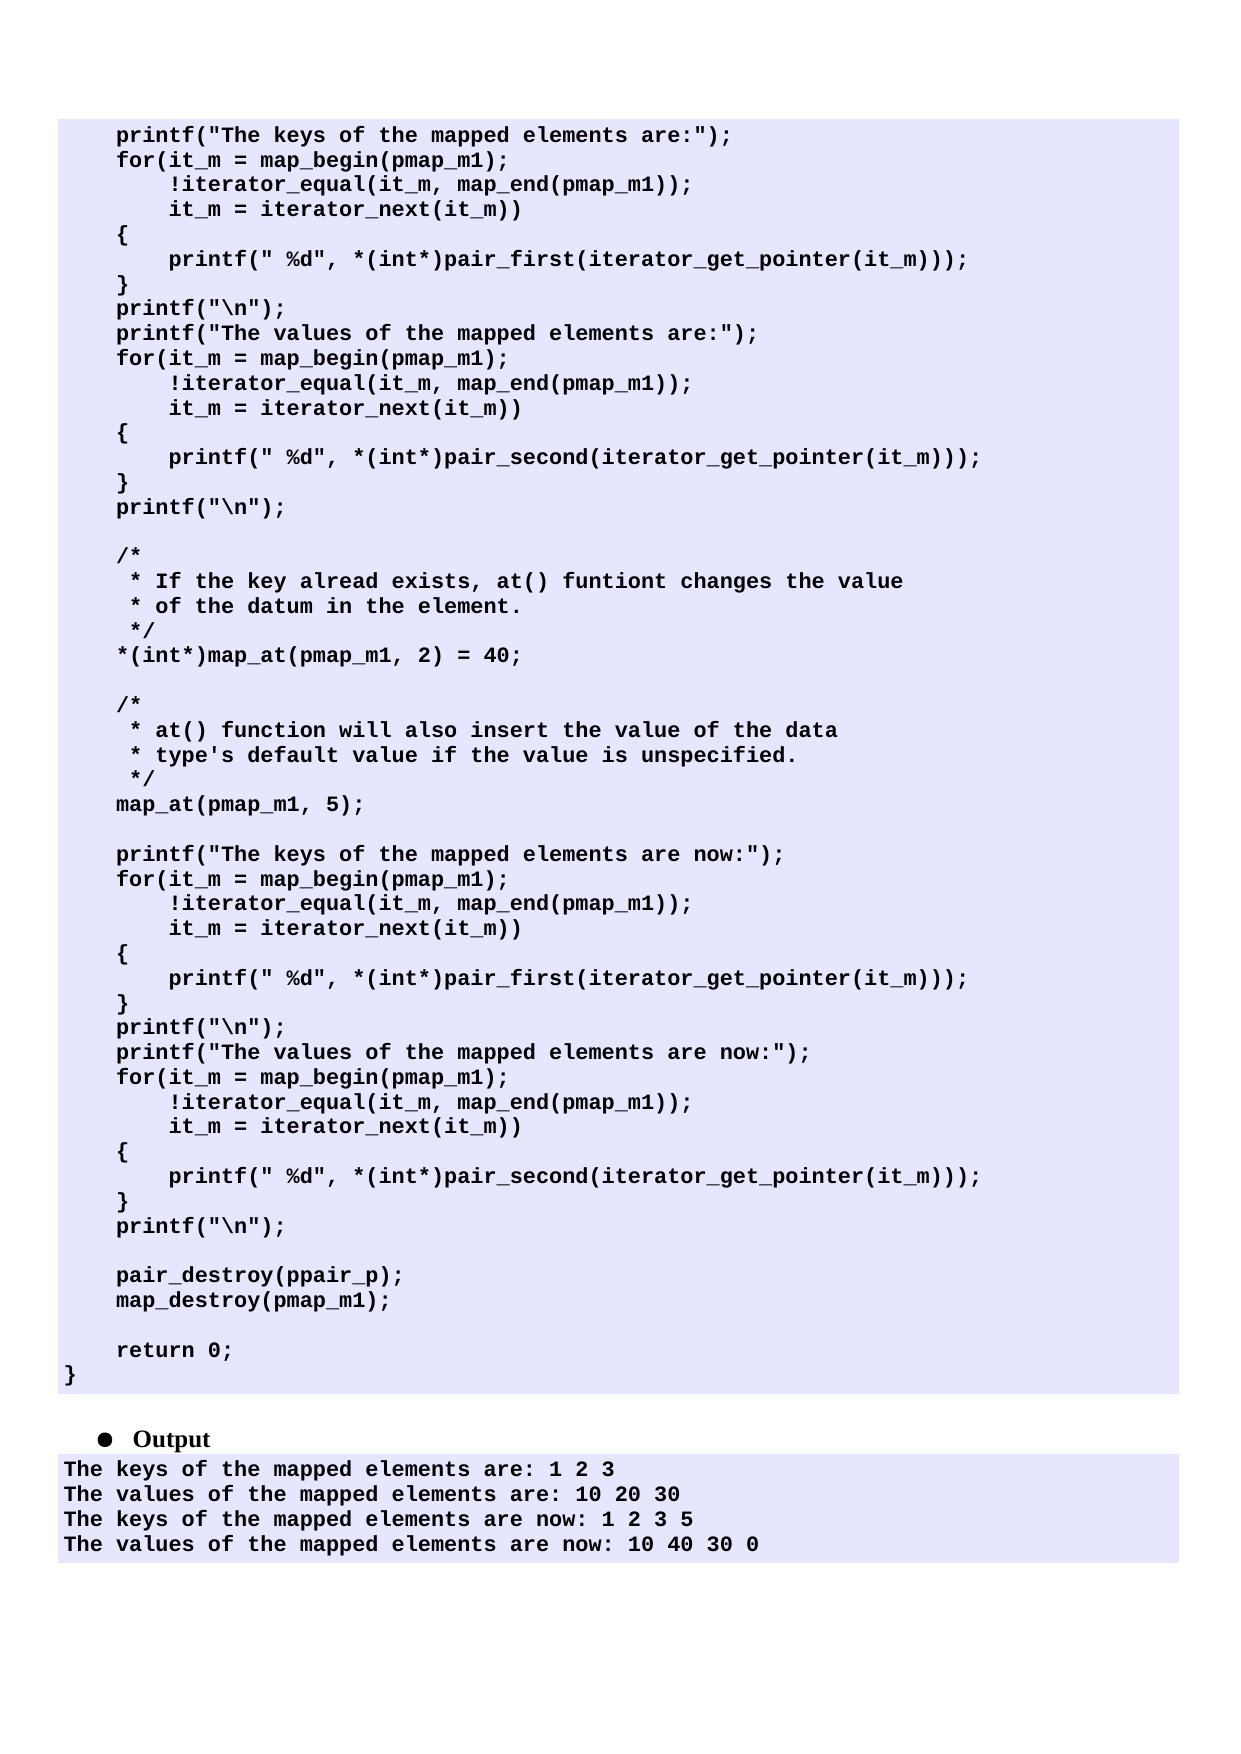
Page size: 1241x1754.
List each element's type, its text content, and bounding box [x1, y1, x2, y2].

table_header The keys of the mapped elements are: 1 2 3 The values of the mapped elements are: 10 20 30 The keys of the mapped elements are now: 1 2 3 5 The values of the mapped elements are now: 10 40 30 0 [58, 1454, 1179, 1563]
table_header printf("The keys of the mapped elements are:"); for(it_m = map_begin(pmap_m1); !iterator_equal(it_m, map_end(pmap_m1)); it_m = iterator_next(it_m)) { printf(" %d", *(int*)pair_first(iterator_get_pointer(it_m))); } printf("\n"); printf("The values of the mapped elements are:"); for(it_m = map_begin(pmap_m1); !iterator_equal(it_m, map_end(pmap_m1)); it_m = iterator_next(it_m)) { printf(" %d", *(int*)pair_second(iterator_get_pointer(it_m))); } printf("\n"); /* * If the key alread exists, at() funtiont changes the value * of the datum in the element. */ *(int*)map_at(pmap_m1, 2) = 40; /* * at() function will also insert the value of the data * type's default value if the value is unspecified. */ map_at(pmap_m1, 5); printf("The keys of the mapped elements are now:"); for(it_m = map_begin(pmap_m1); !iterator_equal(it_m, map_end(pmap_m1)); it_m = iterator_next(it_m)) { printf(" %d", *(int*)pair_first(iterator_get_pointer(it_m))); } printf("\n"); printf("The values of the mapped elements are now:"); for(it_m = map_begin(pmap_m1); !iterator_equal(it_m, map_end(pmap_m1)); it_m = iterator_next(it_m)) { printf(" %d", *(int*)pair_second(iterator_get_pointer(it_m))); } printf("\n"); pair_destroy(ppair_p); map_destroy(pmap_m1); return 0; } [58, 119, 1179, 1394]
list Output [95, 1424, 1179, 1453]
